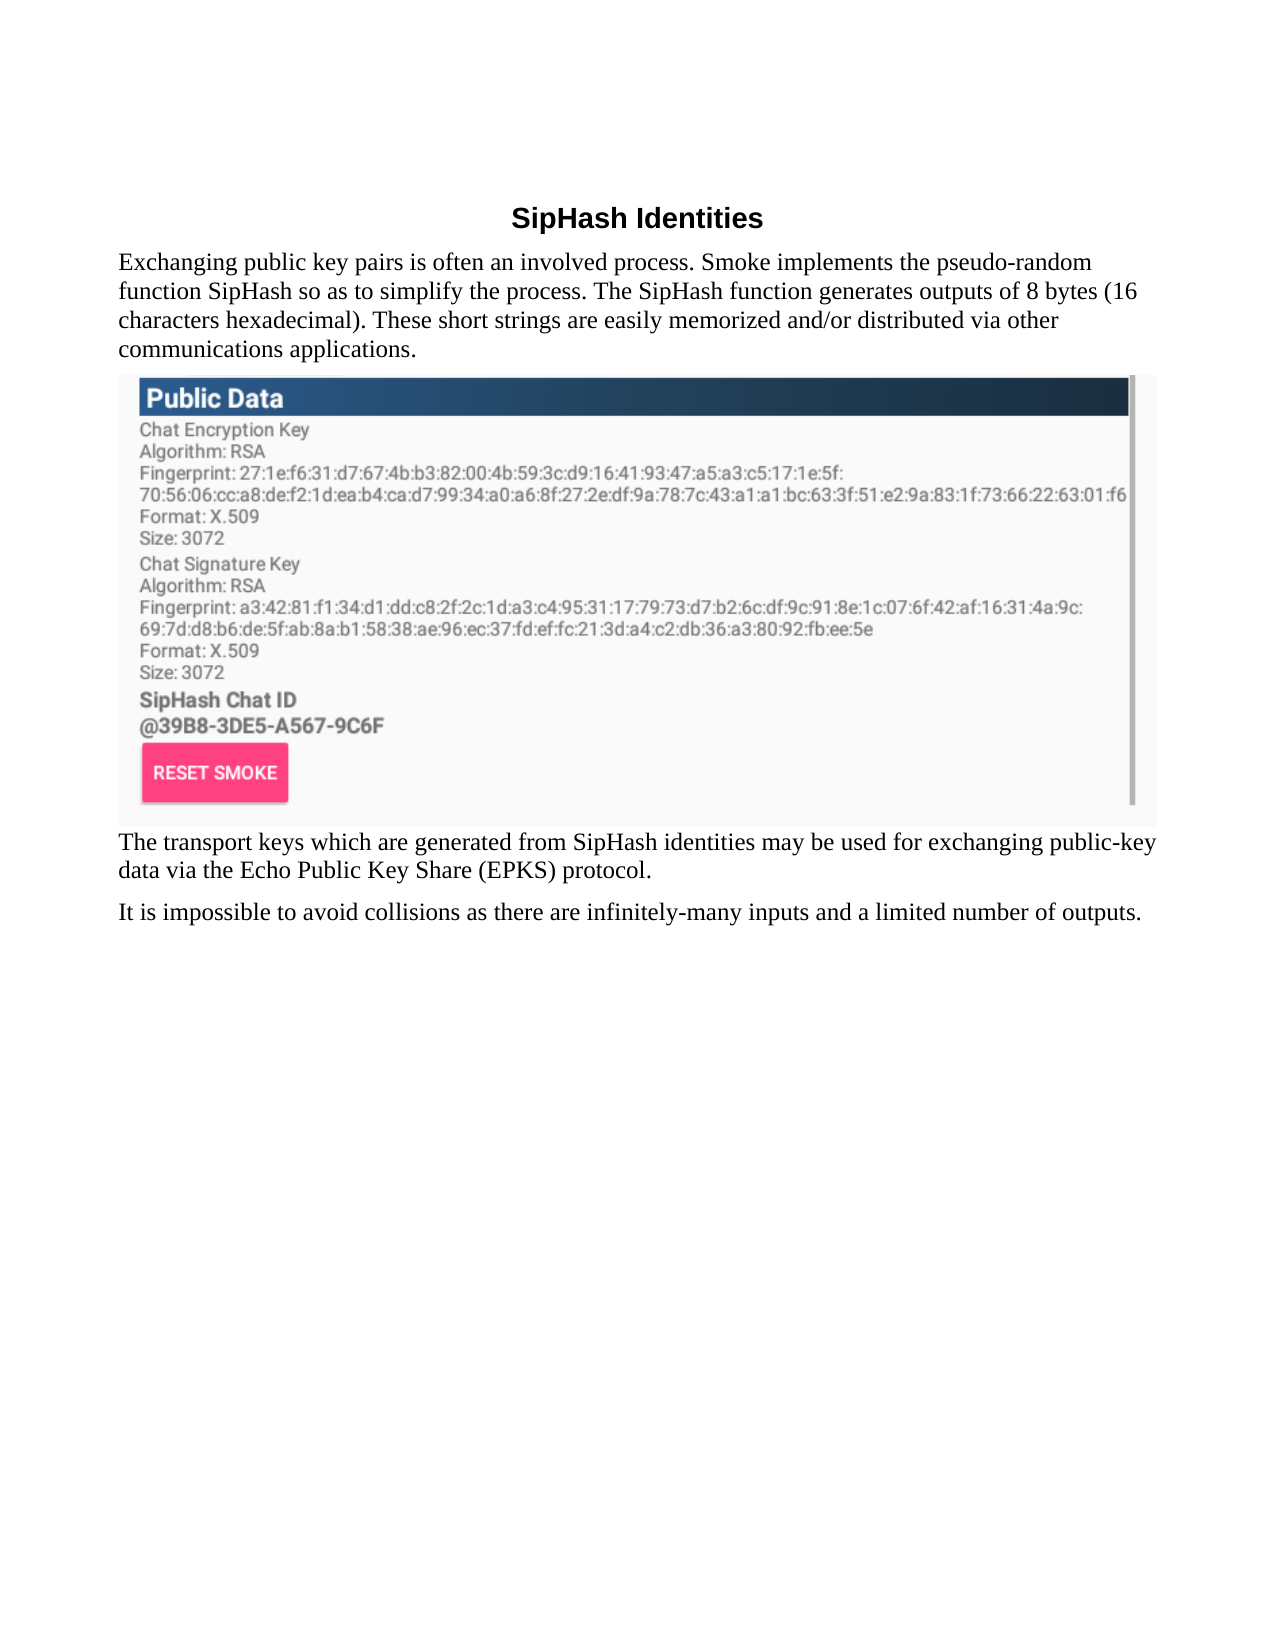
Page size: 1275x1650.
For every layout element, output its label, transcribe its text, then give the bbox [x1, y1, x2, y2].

picture [118, 375, 1157, 827]
text The transport keys which are generated from SipHash identities may be used for exchanging public-key data via the Echo Public Key Share (EPKS) protocol. [118, 827, 1157, 884]
subtitle SipHash Identities [118, 201, 1157, 235]
text Exchanging public key pairs is often an involved process. Smoke implements the pseudo-random function SipHash so as to simplify the process. The SipHash function generates outputs of 8 bytes (16 characters hexadecimal). These short strings are easily memorized and/or distributed via other communications applications. [118, 247, 1157, 362]
text It is impossible to avoid collisions as there are infinitely-many inputs and a limited number of outputs. [118, 897, 1157, 925]
